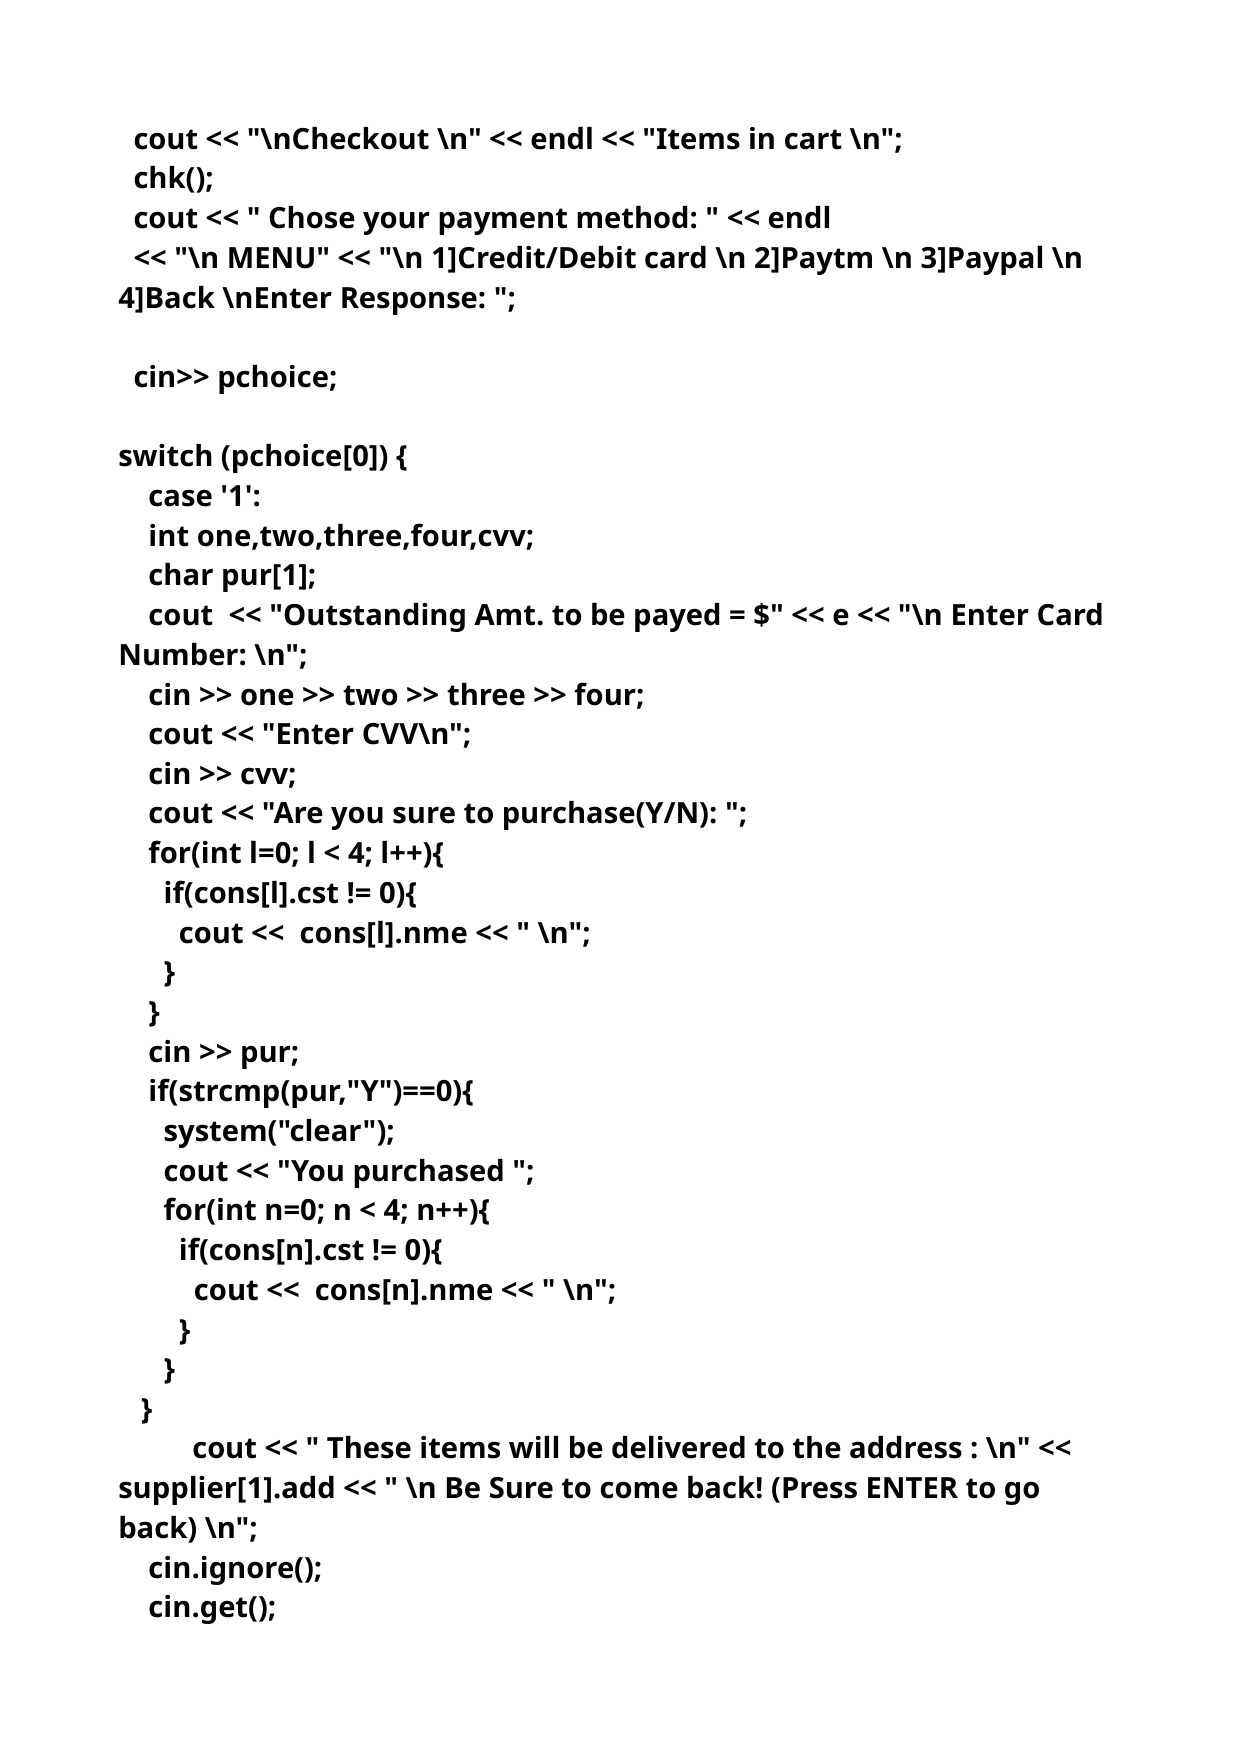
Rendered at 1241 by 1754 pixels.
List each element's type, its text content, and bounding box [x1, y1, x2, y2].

text cin>> pchoice; [118, 356, 1122, 396]
text cin >> pur; [118, 1031, 1122, 1071]
text system("clear"); [118, 1110, 1122, 1150]
text if(cons[n].cst != 0){ [118, 1229, 1122, 1269]
text switch (pchoice[0]) { [118, 436, 1122, 475]
text cin >> one >> two >> three >> four; [118, 674, 1122, 713]
text cout << " These items will be delivered to the address : \n" << supplier[1].add << " \n Be Sure to come back! (Press ENTER to go back) \n"; [118, 1428, 1122, 1547]
text cout << cons[n].nme << " \n"; [118, 1269, 1122, 1309]
text cout << "\nCheckout \n" << endl << "Items in cart \n"; [118, 118, 1122, 158]
text cout << "Enter CVV\n"; [118, 713, 1122, 753]
text } [118, 952, 1122, 991]
text for(int l=0; l < 4; l++){ [118, 832, 1122, 872]
text chk(); [118, 158, 1122, 197]
text cout << "Outstanding Amt. to be payed = $" << e << "\n Enter Card Number: \n"; [118, 594, 1122, 674]
text } [118, 1348, 1122, 1388]
text if(cons[l].cst != 0){ [118, 872, 1122, 912]
text cout << "Are you sure to purchase(Y/N): "; [118, 793, 1122, 832]
text } [118, 1388, 1122, 1428]
text char pur[1]; [118, 555, 1122, 594]
text case '1': [118, 475, 1122, 515]
text if(strcmp(pur,"Y")==0){ [118, 1071, 1122, 1110]
text for(int n=0; n < 4; n++){ [118, 1190, 1122, 1229]
text int one,two,three,four,cvv; [118, 515, 1122, 555]
text } [118, 1309, 1122, 1348]
text cout << " Chose your payment method: " << endl [118, 197, 1122, 237]
text cin >> cvv; [118, 753, 1122, 793]
text cin.ignore(); [118, 1547, 1122, 1587]
text << "\n MENU" << "\n 1]Credit/Debit card \n 2]Paytm \n 3]Paypal \n 4]Back \nEnter Response: "; [118, 237, 1122, 317]
text cin.get(); [118, 1587, 1122, 1626]
text cout << cons[l].nme << " \n"; [118, 912, 1122, 952]
text cout << "You purchased "; [118, 1150, 1122, 1190]
text } [118, 991, 1122, 1031]
